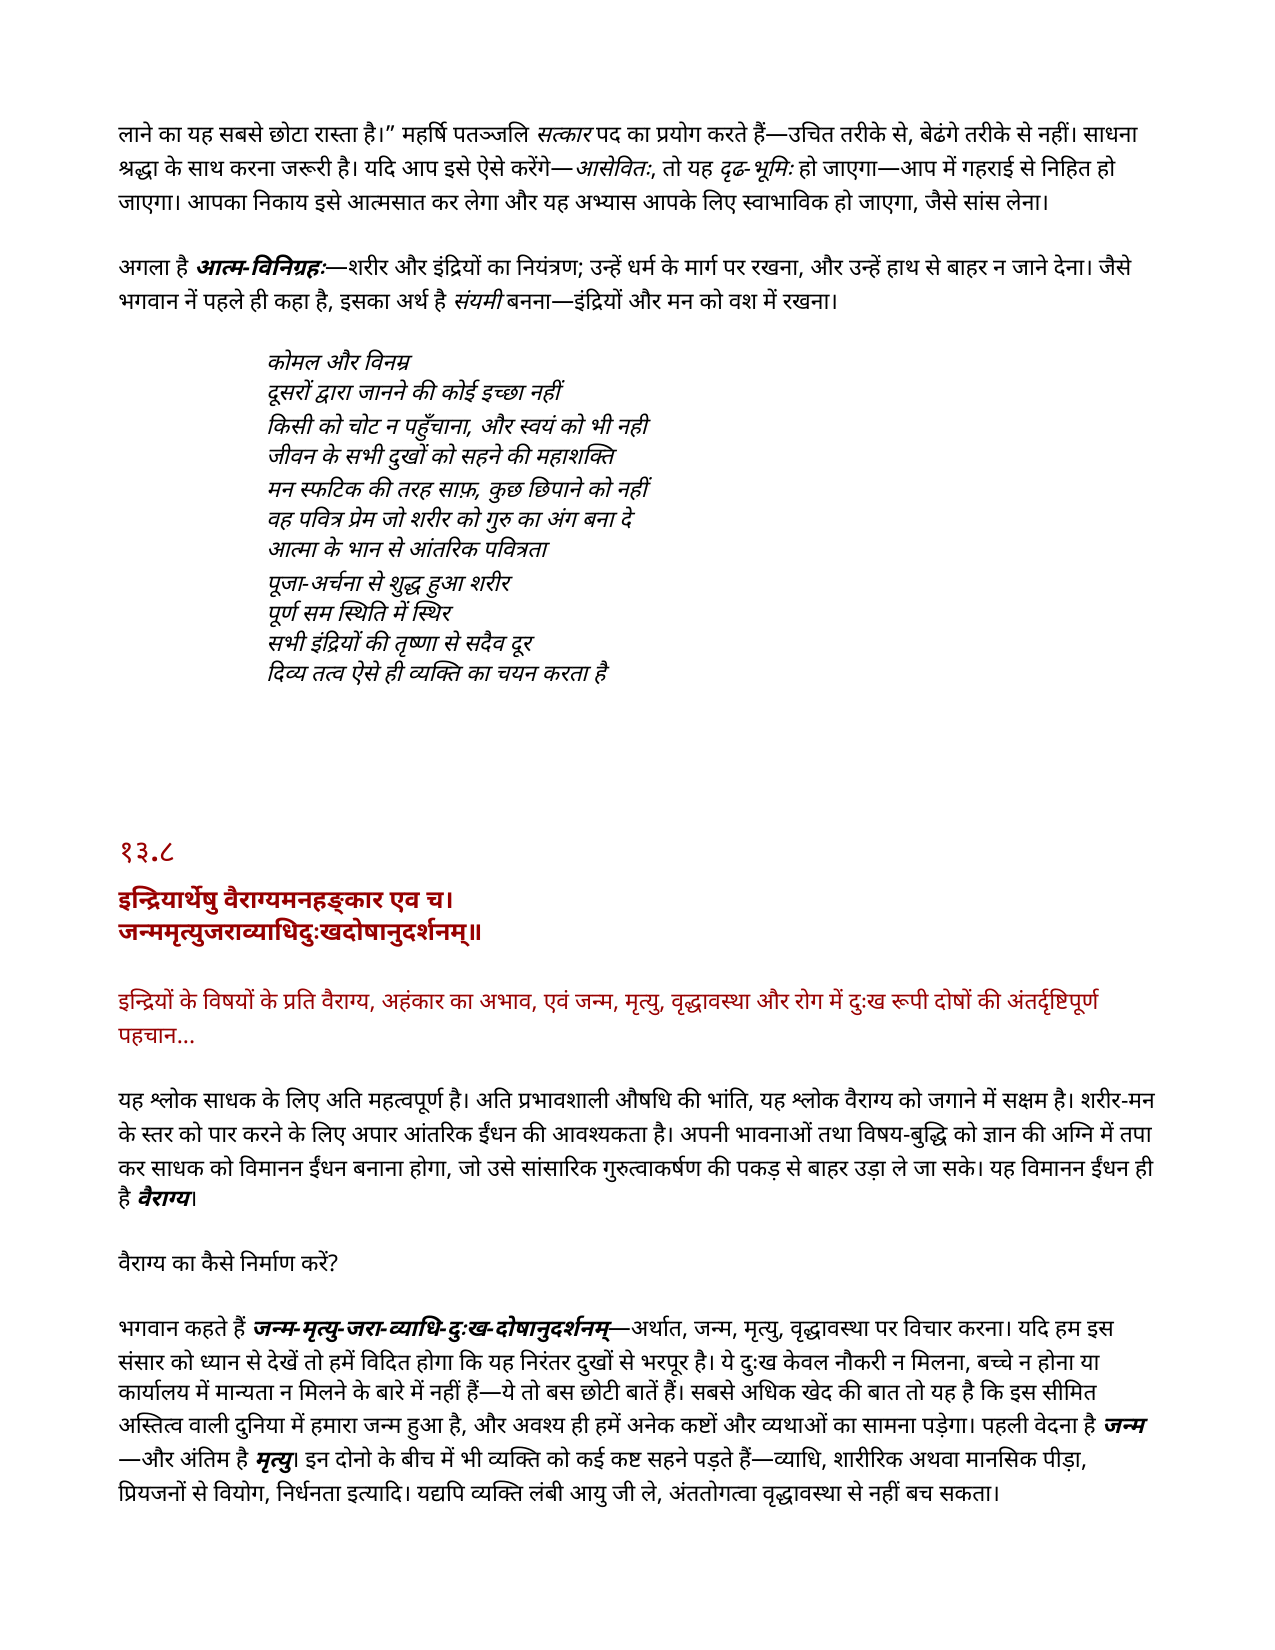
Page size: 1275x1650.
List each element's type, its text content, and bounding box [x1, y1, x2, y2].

text लाने का यह सबसे छोटा रास्ता है।” महर्षि पतञ्जलि सत्कार पद का प्रयोग करते हैं—उचित तरीके से, बेढंगे तरीके से नहीं। साधना श्रद्धा के साथ करना जरूरी है। यदि आप इसे ऐसे करेंगे—आसेवितः, तो यह दृढ-भूमिः हो जाएगा—आप में गहराई से निहित हो जाएगा। आपका निकाय इसे आत्मसात कर लेगा और यह अभ्यास आपके लिए स्वाभाविक हो जाएगा, जैसे सांस लेना। [118, 118, 1157, 220]
text अगला है आत्म-विनिग्रहः—शरीर और इंद्रियों का नियंत्रण; उन्हें धर्म के मार्ग पर रखना, और उन्हें हाथ से बाहर न जाने देना। जैसे भगवान नें पहले ही कहा है, इसका अर्थ है संयमी बनना—इंद्रियों और मन को वश में रखना। [118, 251, 1157, 319]
text वैराग्य का कैसे निर्माण करें? [118, 1247, 1157, 1281]
text सभी इंद्रियों की तृष्णा से सदैव दूर [266, 631, 1157, 661]
text कोमल और विनम्र [266, 350, 1157, 380]
text पूर्ण सम स्थिति में स्थिर [266, 601, 1157, 631]
text मन स्फटिक की तरह साफ़, कुछ छिपाने को नहीं [266, 473, 1157, 507]
text दिव्य तत्व ऐसे ही व्यक्ति का चयन करता है [266, 661, 1157, 691]
text इन्द्रियार्थेषु वैराग्यमनहङ्कार एव च। [118, 886, 1157, 918]
text किसी को चोट न पहुँचाना, और स्वयं को भी नही [266, 410, 1157, 443]
text जीवन के सभी दुखों को सहने की महाशक्ति [266, 443, 1157, 473]
text पूजा-अर्चना से शुद्ध हुआ शरीर [266, 567, 1157, 601]
text इन्द्रियों के विषयों के प्रति वैराग्य, अहंकार का अभाव, एवं जन्म, मृत्यु, वृद्धावस्था और रोग में दुःख रूपी दोषों की अंतर्दृष्टिपूर्ण पहचान... [118, 985, 1157, 1053]
text यह श्लोक साधक के लिए अति महत्वपूर्ण है। अति प्रभावशाली औषधि की भांति, यह श्लोक वैराग्य को जगाने में सक्षम है। शरीर-मन के स्तर को पार करने के लिए अपार आंतरिक ईंधन की आवश्यकता है। अपनी भावनाओं तथा विषय-बुद्धि को ज्ञान की अग्नि में तपा कर साधक को विमानन ईंधन बनाना होगा, जो उसे सांसारिक गुरुत्वाकर्षण की पकड़ से बाहर उड़ा ले जा सके। यह विमानन ईंधन ही है वैराग्य। [118, 1084, 1157, 1215]
text वह पवित्र प्रेम जो शरीर को गुरु का अंग बना दे [266, 507, 1157, 537]
subtitle १३.८ [118, 830, 1157, 873]
text जन्ममृत्युजराव्याधिदुःखदोषानुदर्शनम्॥ [118, 918, 1157, 951]
text दूसरों द्वारा जानने की कोई इच्छा नहीं [266, 380, 1157, 410]
text आत्मा के भान से आंतरिक पवित्रता [266, 537, 1157, 567]
text भगवान कहते हैं जन्म-मृत्यु-जरा-व्याधि-दुःख-दोषानुदर्शनम्—अर्थात, जन्म, मृत्यु, वृद्धावस्था पर विचार करना। यदि हम इस संसार को ध्यान से देखें तो हमें विदित होगा कि यह निरंतर दुखों से भरपूर है। ये दुःख केवल नौकरी न मिलना, बच्चे न होना या कार्यालय में मान्यता न मिलने के बारे में नहीं हैं—ये तो बस छोटी बातें हैं। सबसे अधिक खेद की बात तो यह है कि इस सीमित अस्तित्व वाली दुनिया में हमारा जन्म हुआ है, और अवश्य ही हमें अनेक कष्टों और व्यथाओं का सामना पड़ेगा। पहली वेदना है जन्म—और अंतिम है मृत्यु। इन दोनो के बीच में भी व्यक्ति को कई कष्ट सहने पड़ते हैं—व्याधि, शारीरिक अथवा मानसिक पीड़ा, प्रियजनों से वियोग, निर्धनता इत्यादि। यद्यपि व्यक्ति लंबी आयु जी ले, अंततोगत्वा वृद्धावस्था से नहीं बच सकता। [118, 1312, 1157, 1511]
